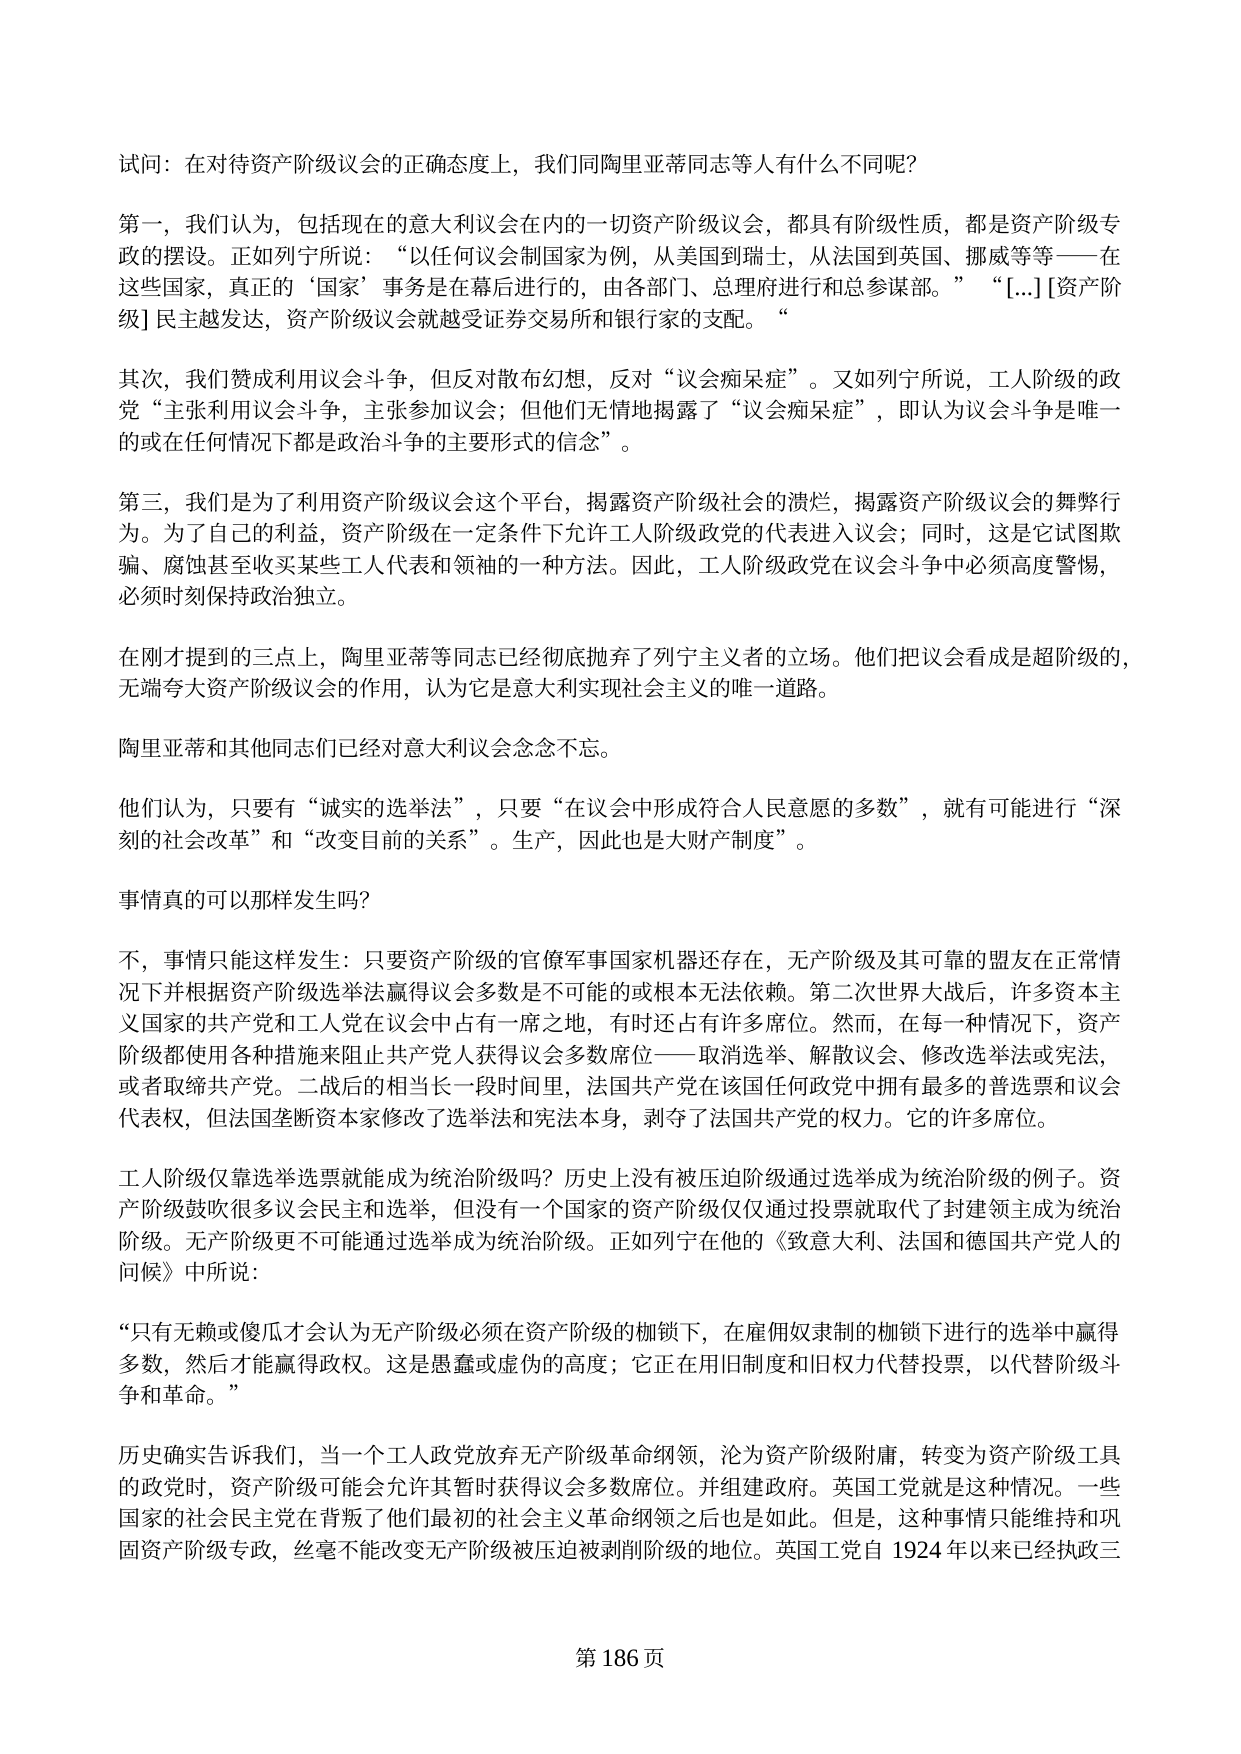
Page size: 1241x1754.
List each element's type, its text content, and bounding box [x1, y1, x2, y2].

text 试问：在对待资产阶级议会的正确态度上，我们同陶里亚蒂同志等人有什么不同呢？ [118, 147, 1122, 179]
text 第三，我们是为了利用资产阶级议会这个平台，揭露资产阶级社会的溃烂，揭露资产阶级议会的舞弊行为。为了自己的利益，资产阶级在一定条件下允许工人阶级政党的代表进入议会；同时，这是它试图欺骗、腐蚀甚至收买某些工人代表和领袖的一种方法。因此，工人阶级政党在议会斗争中必须高度警惕，必须时刻保持政治独立。 [118, 485, 1122, 611]
text 不，事情只能这样发生：只要资产阶级的官僚军事国家机器还存在，无产阶级及其可靠的盟友在正常情况下并根据资产阶级选举法赢得议会多数是不可能的或根本无法依赖。第二次世界大战后，许多资本主义国家的共产党和工人党在议会中占有一席之地，有时还占有许多席位。然而，在每一种情况下，资产阶级都使用各种措施来阻止共产党人获得议会多数席位——取消选举、解散议会、修改选举法或宪法，或者取缔共产党。二战后的相当长一段时间里，法国共产党在该国任何政党中拥有最多的普选票和议会代表权，但法国垄断资本家修改了选举法和宪法本身，剥夺了法国共产党的权力。它的许多席位。 [118, 943, 1122, 1132]
text 陶里亚蒂和其他同志们已经对意大利议会念念不忘。 [118, 731, 1122, 763]
text 历史确实告诉我们，当一个工人政党放弃无产阶级革命纲领，沦为资产阶级附庸，转变为资产阶级工具的政党时，资产阶级可能会允许其暂时获得议会多数席位。并组建政府。英国工党就是这种情况。一些国家的社会民主党在背叛了他们最初的社会主义革命纲领之后也是如此。但是，这种事情只能维持和巩固资产阶级专政，丝毫不能改变无产阶级被压迫被剥削阶级的地位。英国工党自1924年以来已经执政三 [118, 1439, 1122, 1564]
text 在刚才提到的三点上，陶里亚蒂等同志已经彻底抛弃了列宁主义者的立场。他们把议会看成是超阶级的，无端夸大资产阶级议会的作用，认为它是意大利实现社会主义的唯一道路。 [118, 640, 1122, 703]
text 工人阶级仅靠选举选票就能成为统治阶级吗？历史上没有被压迫阶级通过选举成为统治阶级的例子。资产阶级鼓吹很多议会民主和选举，但没有一个国家的资产阶级仅仅通过投票就取代了封建领主成为统治阶级。无产阶级更不可能通过选举成为统治阶级。正如列宁在他的《致意大利、法国和德国共产党人的问候》中所说： [118, 1161, 1122, 1287]
text 事情真的可以那样发生吗？ [118, 883, 1122, 915]
text 第一，我们认为，包括现在的意大利议会在内的一切资产阶级议会，都具有阶级性质，都是资产阶级专政的摆设。正如列宁所说：“以任何议会制国家为例，从美国到瑞士，从法国到英国、挪威等等——在这些国家，真正的‘国家’事务是在幕后进行的，由各部门、总理府进行和总参谋部。” “[...] [资产阶级] 民主越发达，资产阶级议会就越受证券交易所和银行家的支配。“ [118, 207, 1122, 333]
text 他们认为，只要有“诚实的选举法”，只要“在议会中形成符合人民意愿的多数”，就有可能进行“深刻的社会改革”和“改变目前的关系”。生产，因此也是大财产制度”。 [118, 792, 1122, 854]
text “只有无赖或傻瓜才会认为无产阶级必须在资产阶级的枷锁下，在雇佣奴隶制的枷锁下进行的选举中赢得多数，然后才能赢得政权。这是愚蠢或虚伪的高度；它正在用旧制度和旧权力代替投票，以代替阶级斗争和革命。” [118, 1316, 1122, 1410]
text 其次，我们赞成利用议会斗争，但反对散布幻想，反对“议会痴呆症”。又如列宁所说，工人阶级的政党“主张利用议会斗争，主张参加议会；但他们无情地揭露了“议会痴呆症”，即认为议会斗争是唯一的或在任何情况下都是政治斗争的主要形式的信念”。 [118, 362, 1122, 456]
